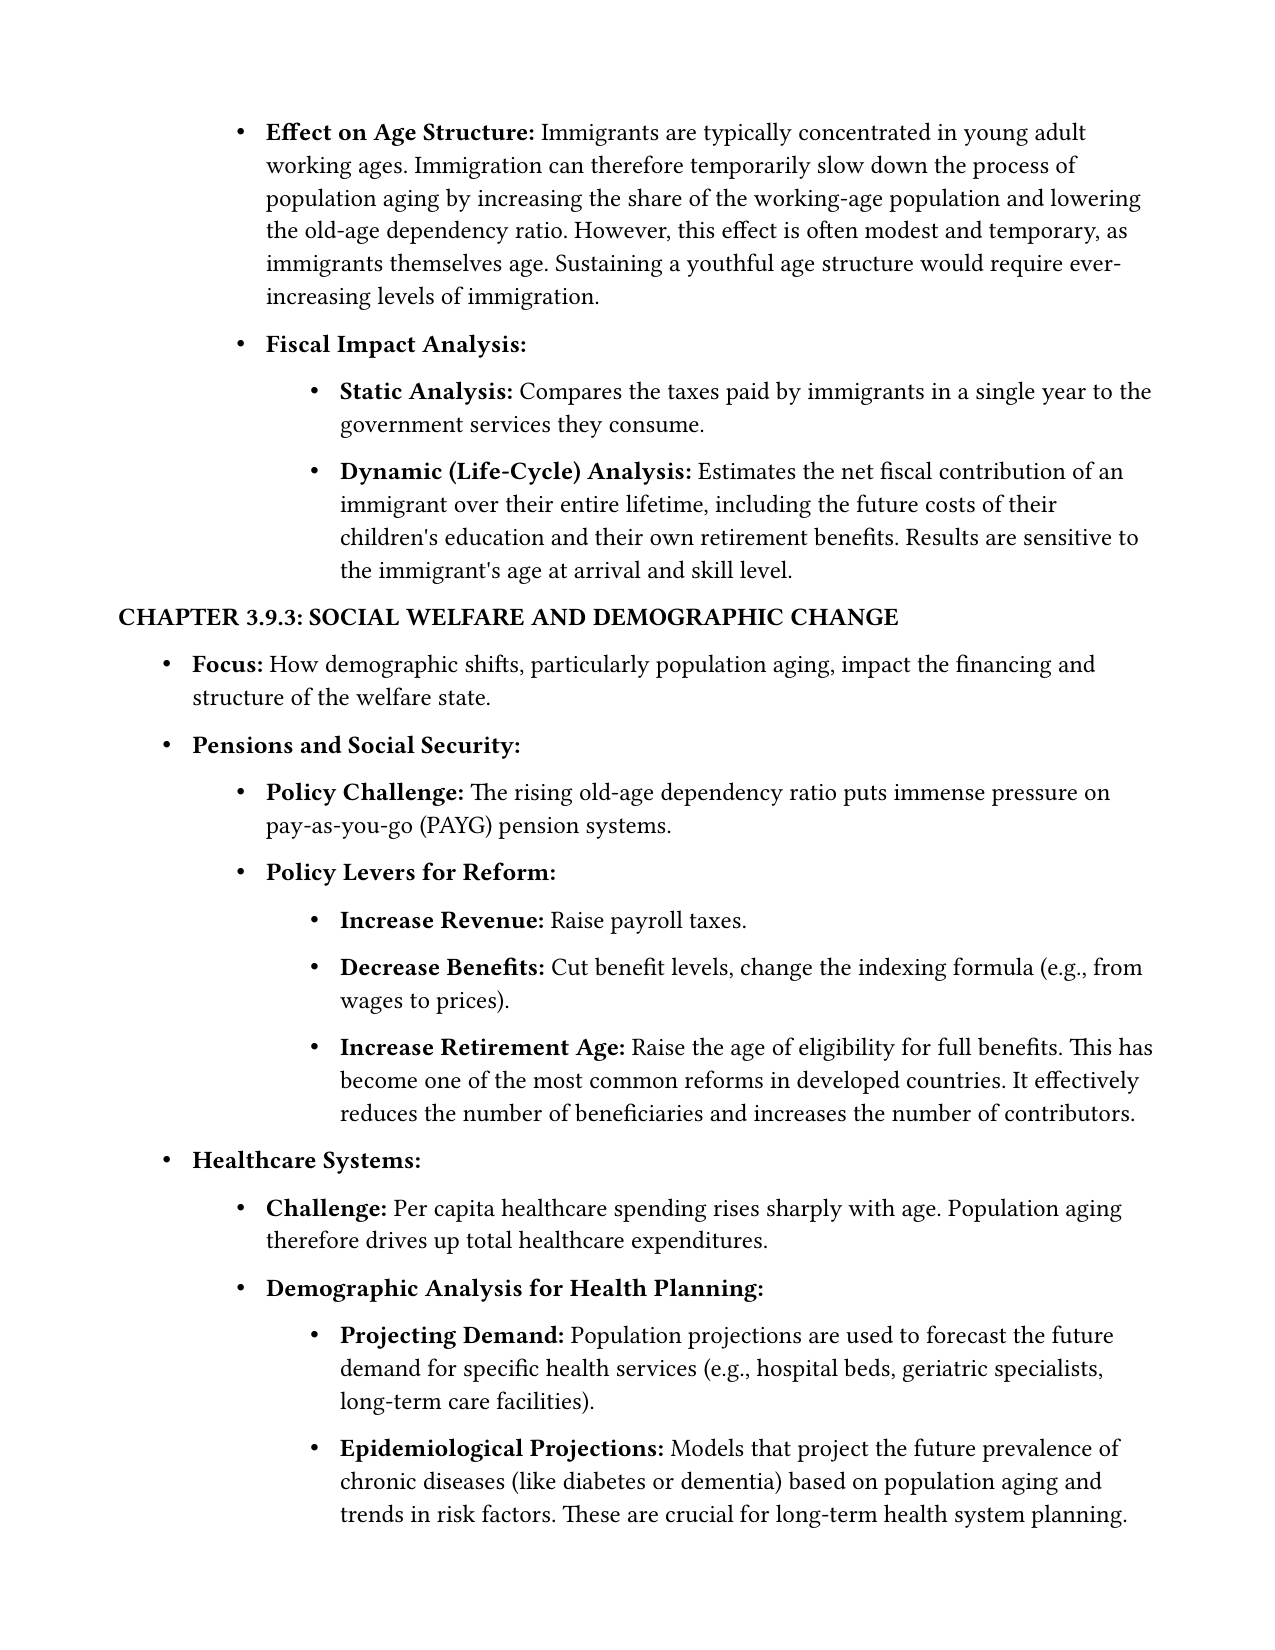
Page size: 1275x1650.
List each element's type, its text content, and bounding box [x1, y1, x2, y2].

list Effect on Age Structure: Immigrants are typically concentrated in young adult working ages. Immigration can therefore temporarily slow down the process of population aging by increasing the share of the working-age population and lowering the old-age dependency ratio. However, this effect is often modest and temporary, as immigrants themselves age. Sustaining a youthful age structure would require ever-increasing levels of immigration. [236, 118, 1157, 311]
list Decrease Benefits: Cut benefit levels, change the indexing formula (e.g., from wages to prices). [310, 953, 1157, 1014]
list Policy Challenge: The rising old-age dependency ratio puts immense pressure on pay-as-you-go (PAYG) pension systems. [236, 778, 1157, 839]
list Healthcare Systems: [162, 1146, 1157, 1175]
list Pensions and Social Security: [162, 731, 1157, 759]
list Challenge: Per capita healthcare spending rises sharply with age. Population aging therefore drives up total healthcare expenditures. [236, 1194, 1157, 1255]
list Static Analysis: Compares the taxes paid by immigrants in a single year to the government services they consume. [310, 377, 1157, 438]
list Increase Retirement Age: Raise the age of eligibility for full benefits. This has become one of the most common reforms in developed countries. It effectively reduces the number of beneficiaries and increases the number of contributors. [310, 1033, 1157, 1127]
list Projecting Demand: Population projections are used to forecast the future demand for specific health services (e.g., hospital beds, geriatric specialists, long-term care facilities). [310, 1321, 1157, 1415]
list Epidemiological Projections: Models that project the future prevalence of chronic diseases (like diabetes or dementia) based on population aging and trends in risk factors. These are crucial for long-term health system planning. [310, 1434, 1157, 1528]
list Dynamic (Life-Cycle) Analysis: Estimates the net fiscal contribution of an immigrant over their entire lifetime, including the future costs of their children's education and their own retirement benefits. Results are sensitive to the immigrant's age at arrival and skill level. [310, 457, 1157, 584]
list Policy Levers for Reform: [236, 858, 1157, 887]
list Increase Revenue: Raise payroll taxes. [310, 906, 1157, 934]
list Fiscal Impact Analysis: [236, 329, 1157, 358]
list Focus: How demographic shifts, particularly population aging, impact the financing and structure of the welfare state. [162, 650, 1157, 712]
list Demographic Analysis for Health Planning: [236, 1274, 1157, 1302]
text CHAPTER 3.9.3: SOCIAL WELFARE AND DEMOGRAPHIC CHANGE [118, 603, 1157, 632]
